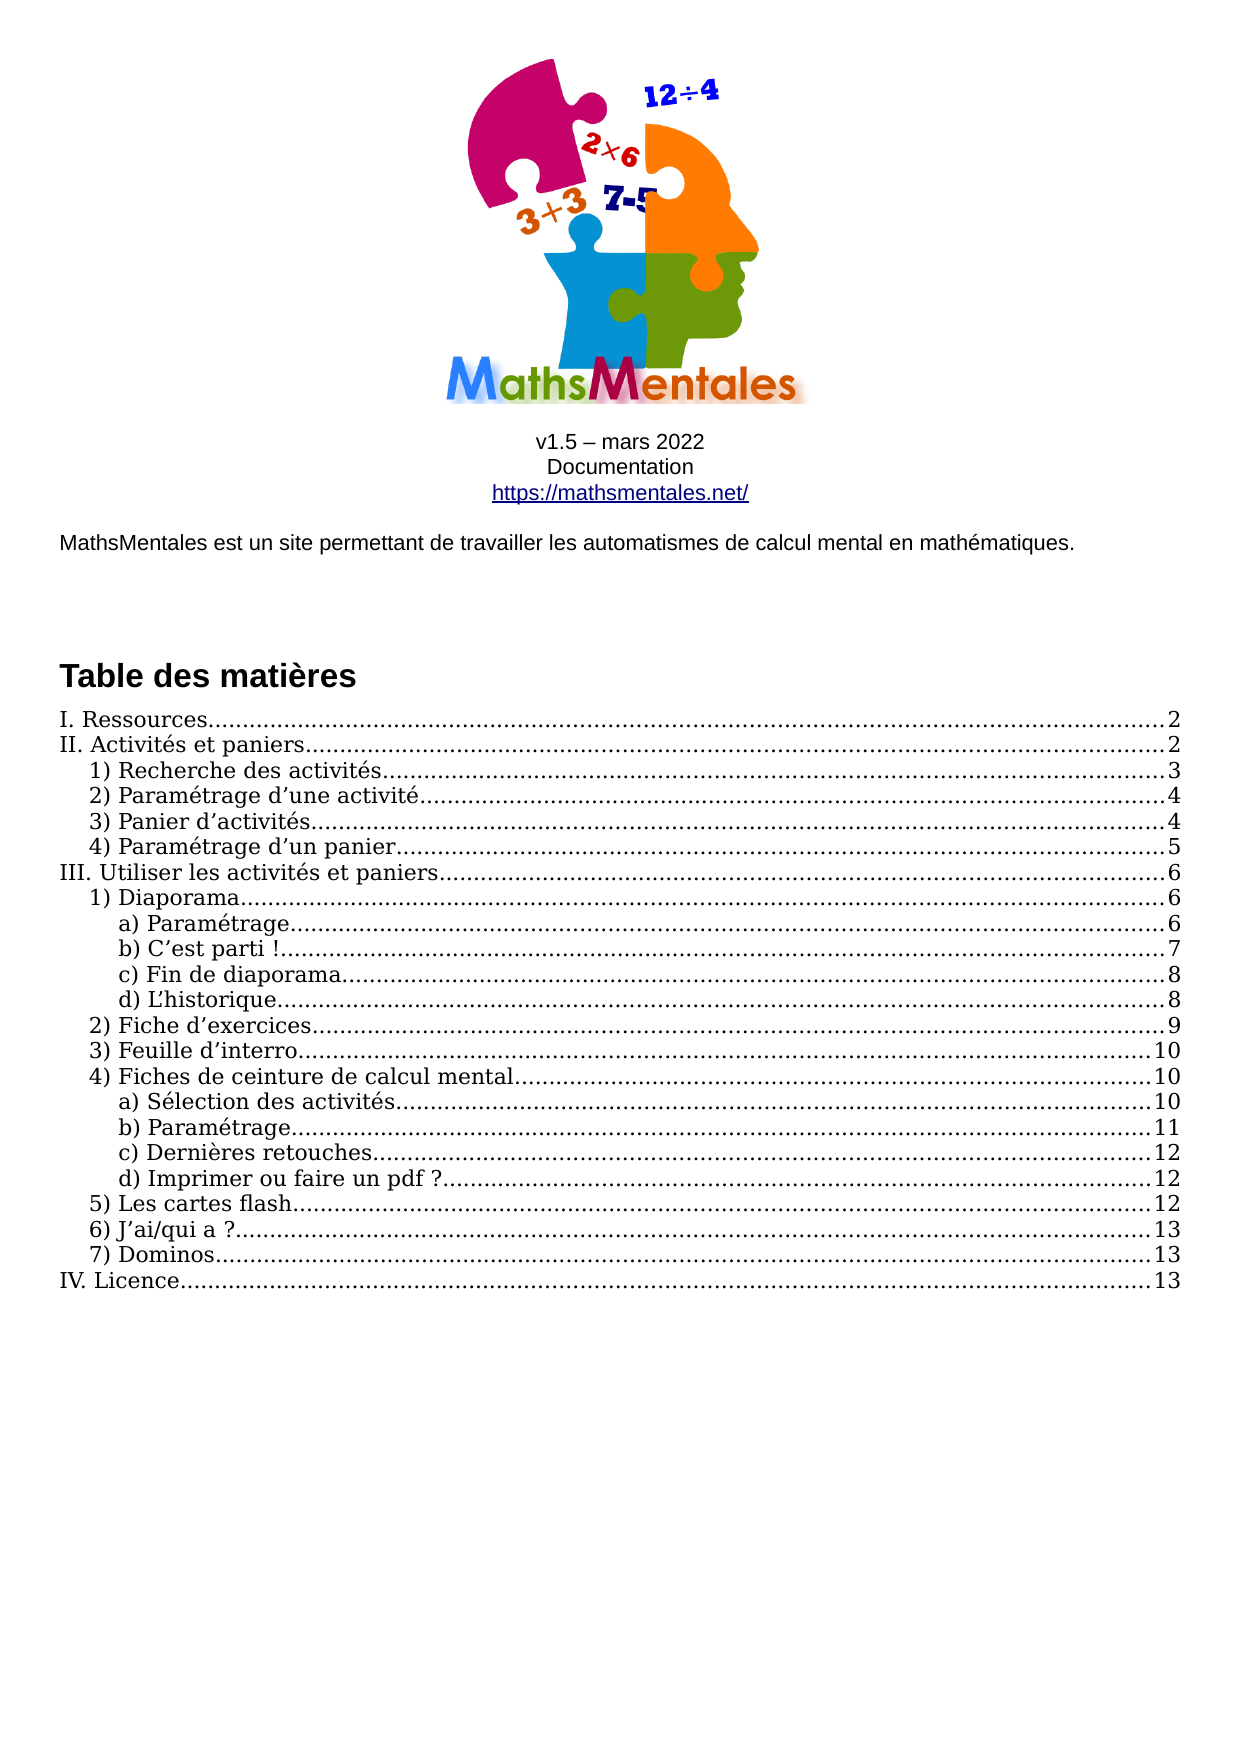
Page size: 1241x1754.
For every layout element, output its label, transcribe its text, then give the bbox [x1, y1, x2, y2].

text c) Fin de diaporama 8 [118, 962, 1181, 987]
text 6) J’ai/qui a ? 13 [88, 1217, 1181, 1243]
text 7) Dominos 13 [88, 1243, 1181, 1268]
text 2) Paramétrage d’une activité 4 [88, 783, 1181, 809]
text 3) Feuille d’interro 10 [88, 1038, 1181, 1064]
text 4) Paramétrage d’un panier 5 [88, 834, 1181, 860]
text 5) Les cartes flash 12 [88, 1192, 1181, 1217]
text 3) Panier d’activités 4 [88, 809, 1181, 834]
text I. Ressources 2 [59, 707, 1181, 732]
text 4) Fiches de ceinture de calcul mental 10 [88, 1064, 1181, 1089]
text Documentation [59, 454, 1181, 479]
text b) Paramétrage 11 [118, 1115, 1181, 1141]
subtitle Table des matières [59, 656, 1181, 694]
text 1) Recherche des activités 3 [88, 758, 1181, 783]
text a) Paramétrage 6 [118, 911, 1181, 936]
text d) L’historique 8 [118, 987, 1181, 1013]
text II. Activités et paniers 2 [59, 732, 1181, 758]
text d) Imprimer ou faire un pdf ? 12 [118, 1166, 1181, 1192]
text c) Dernières retouches 12 [118, 1141, 1181, 1166]
text https://mathsmentales.net/ [59, 479, 1181, 505]
text v1.5 – mars 2022 [59, 429, 1181, 454]
text III. Utiliser les activités et paniers 6 [59, 860, 1181, 885]
text IV. Licence 13 [59, 1268, 1181, 1294]
text 1) Diaporama 6 [88, 885, 1181, 911]
text MathsMentales est un site permettant de travailler les automatismes de calcul mental en mathématiques. [59, 530, 1181, 555]
picture [411, 59, 829, 404]
text 2) Fiche d’exercices 9 [88, 1013, 1181, 1038]
text b) C’est parti ! 7 [118, 936, 1181, 962]
text a) Sélection des activités 10 [118, 1089, 1181, 1115]
